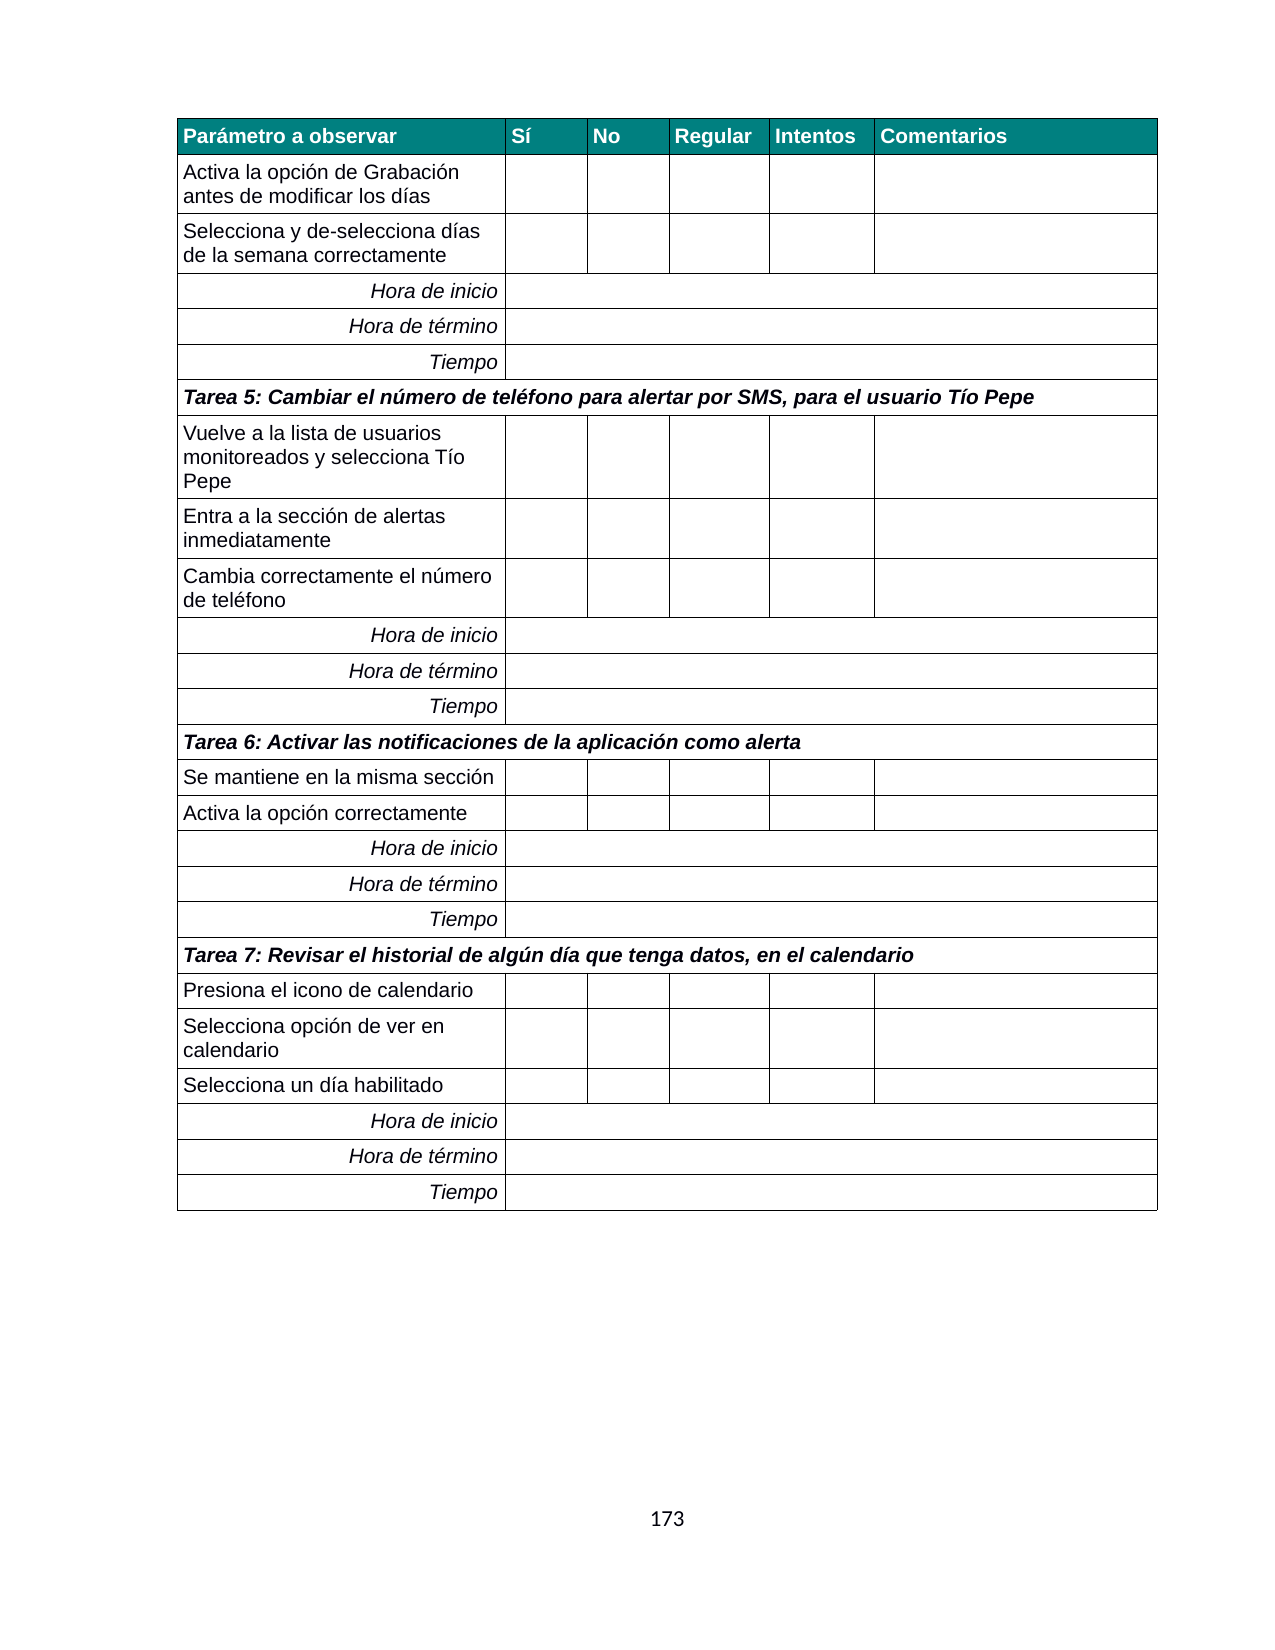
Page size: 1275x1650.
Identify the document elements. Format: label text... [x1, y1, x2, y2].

table_cell Hora de término [178, 309, 505, 344]
table_cell [670, 1069, 769, 1103]
table_cell [506, 214, 587, 273]
table_cell [506, 345, 1157, 379]
table_cell Activa la opción correctamente [178, 796, 505, 830]
table_header Comentarios [875, 119, 1157, 154]
table_cell [506, 155, 587, 213]
table_cell [770, 499, 874, 558]
table_cell [670, 499, 769, 558]
table_cell [770, 974, 874, 1008]
table_cell [875, 1069, 1157, 1103]
table_cell Tiempo [178, 902, 505, 937]
table_cell Hora de inicio [178, 1104, 505, 1138]
table_cell [770, 796, 874, 830]
table_cell Tiempo [178, 689, 505, 724]
table_header Intentos [770, 119, 874, 154]
table_cell Cambia correctamente el número de teléfono [178, 559, 505, 617]
table_header No [588, 119, 669, 154]
table_cell [506, 1175, 1157, 1209]
table_cell [588, 155, 669, 213]
table_cell Hora de término [178, 1140, 505, 1174]
table_cell Selecciona opción de ver en calendario [178, 1009, 505, 1067]
table_cell Tiempo [178, 1175, 505, 1209]
table_cell [506, 309, 1157, 344]
table_cell [588, 974, 669, 1008]
table_cell Se mantiene en la misma sección [178, 760, 505, 795]
table_cell [588, 1069, 669, 1103]
table_cell [506, 1140, 1157, 1174]
table_cell [506, 902, 1157, 937]
table_cell [670, 155, 769, 213]
table_cell [506, 796, 587, 830]
table_cell [506, 760, 587, 795]
table_cell [875, 214, 1157, 273]
table_cell [875, 760, 1157, 795]
table_cell [670, 214, 769, 273]
table_cell [588, 214, 669, 273]
table_cell [670, 416, 769, 498]
table_cell [506, 1069, 587, 1103]
table_cell [670, 796, 769, 830]
table_cell [875, 499, 1157, 558]
table_cell [506, 689, 1157, 724]
table_header Parámetro a observar [178, 119, 505, 154]
table_cell [506, 618, 1157, 653]
table_header Tarea 7: Revisar el historial de algún día que tenga datos, en el calendario [178, 938, 1157, 972]
table_header Regular [670, 119, 769, 154]
table_cell [506, 1104, 1157, 1138]
table_cell [770, 760, 874, 795]
table_cell [588, 760, 669, 795]
table_cell [588, 796, 669, 830]
table_cell Tiempo [178, 345, 505, 379]
table_cell Tarea 6: Activar las notificaciones de la aplicación como alerta [178, 725, 1157, 759]
table_cell Hora de término [178, 867, 505, 901]
table_cell [875, 1009, 1157, 1067]
table_cell [770, 1069, 874, 1103]
table_cell [506, 499, 587, 558]
table_cell Hora de inicio [178, 618, 505, 653]
table_cell [588, 1009, 669, 1067]
table_cell [506, 867, 1157, 901]
table_cell Vuelve a la lista de usuarios monitoreados y selecciona Tío Pepe [178, 416, 505, 498]
table_cell [506, 274, 1157, 308]
table_cell [670, 974, 769, 1008]
table_cell [506, 974, 587, 1008]
table_cell [770, 1009, 874, 1067]
table_cell Selecciona y de-selecciona días de la semana correctamente [178, 214, 505, 273]
table_cell Hora de inicio [178, 274, 505, 308]
table_cell Hora de término [178, 654, 505, 688]
table_cell Selecciona un día habilitado [178, 1069, 505, 1103]
table_cell Hora de inicio [178, 831, 505, 866]
table_cell [670, 559, 769, 617]
table_cell Presiona el icono de calendario [178, 974, 505, 1008]
table_cell [770, 559, 874, 617]
table_cell [506, 654, 1157, 688]
table_cell [770, 416, 874, 498]
table_cell [588, 416, 669, 498]
table_cell [588, 499, 669, 558]
table_cell [588, 559, 669, 617]
table_header Sí [506, 119, 587, 154]
table_cell [506, 1009, 587, 1067]
table_cell Activa la opción de Grabación antes de modificar los días [178, 155, 505, 213]
table_cell [670, 1009, 769, 1067]
table_cell [875, 796, 1157, 830]
table_cell [875, 559, 1157, 617]
table_cell [506, 559, 587, 617]
table_cell [875, 416, 1157, 498]
table_cell Tarea 5: Cambiar el número de teléfono para alertar por SMS, para el usuario Tío Pepe [178, 380, 1157, 415]
table_cell [770, 214, 874, 273]
table_cell [506, 831, 1157, 866]
table_cell [506, 416, 587, 498]
table_cell Entra a la sección de alertas inmediatamente [178, 499, 505, 558]
table_cell [670, 760, 769, 795]
table_cell [875, 155, 1157, 213]
table_cell [875, 974, 1157, 1008]
table_cell [770, 155, 874, 213]
